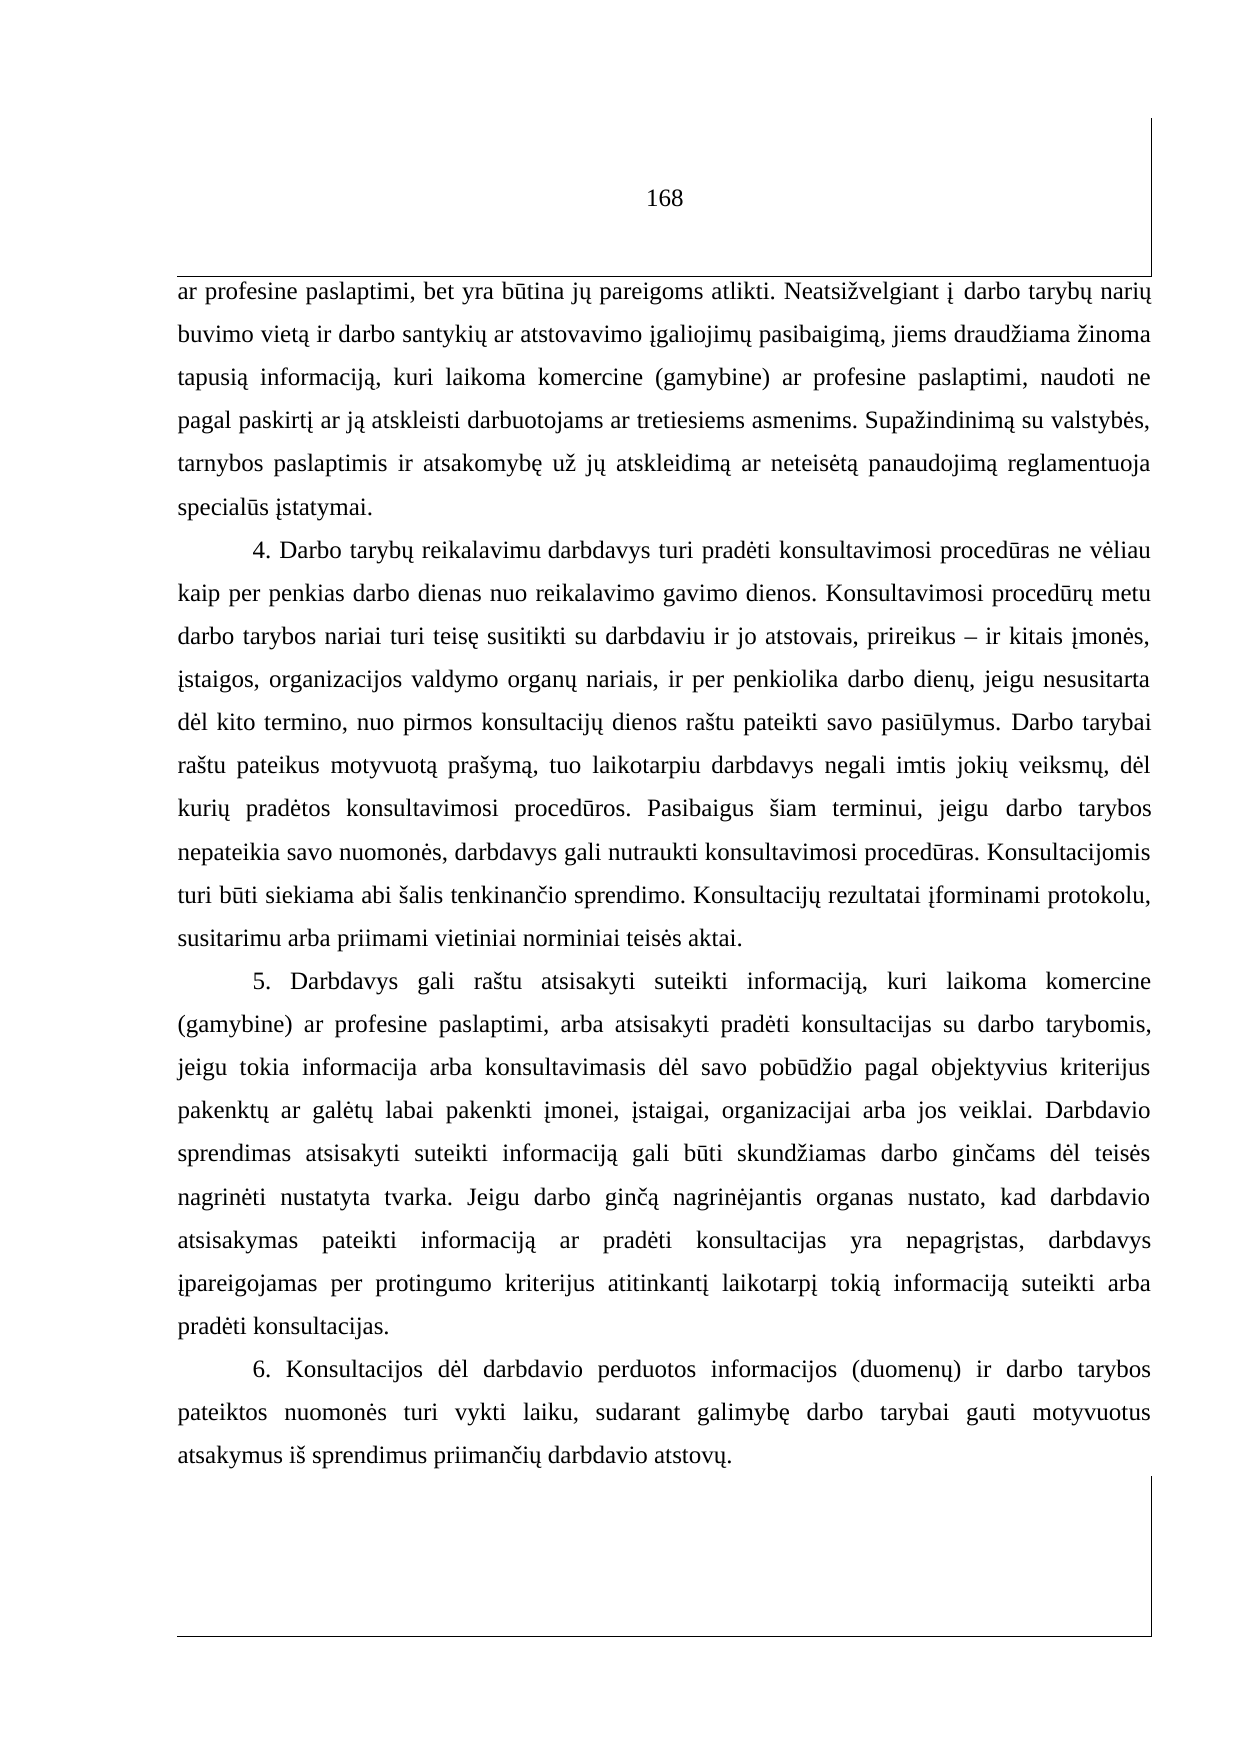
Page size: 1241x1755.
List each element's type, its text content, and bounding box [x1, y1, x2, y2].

text 5. Darbdavys gali raštu atsisakyti suteikti informaciją, kuri laikoma komercine (gamybine) ar profesine paslaptimi, arba atsisakyti pradėti konsultacijas su darbo tarybomis, jeigu tokia informacija arba konsultavimasis dėl savo pobūdžio pagal objektyvius kriterijus pakenktų ar galėtų labai pakenkti įmonei, įstaigai, organizacijai arba jos veiklai. Darbdavio sprendimas atsisakyti suteikti informaciją gali būti skundžiamas darbo ginčams dėl teisės nagrinėti nustatyta tvarka. Jeigu darbo ginčą nagrinėjantis organas nustato, kad darbdavio atsisakymas pateikti informaciją ar pradėti konsultacijas yra nepagrįstas, darbdavys įpareigojamas per protingumo kriterijus atitinkantį laikotarpį tokią informaciją suteikti arba pradėti konsultacijas. [177, 966, 1152, 1340]
text 6. Konsultacijos dėl darbdavio perduotos informacijos (duomenų) ir darbo tarybos pateiktos nuomonės turi vykti laiku, sudarant galimybę darbo tarybai gauti motyvuotus atsakymus iš sprendimus priimančių darbdavio atstovų. [177, 1354, 1152, 1469]
text 4. Darbo tarybų reikalavimu darbdavys turi pradėti konsultavimosi procedūras ne vėliau kaip per penkias darbo dienas nuo reikalavimo gavimo dienos. Konsultavimosi procedūrų metu darbo tarybos nariai turi teisę susitikti su darbdaviu ir jo atstovais, prireikus – ir kitais įmonės, įstaigos, organizacijos valdymo organų nariais, ir per penkiolika darbo dienų, jeigu nesusitarta dėl kito termino, nuo pirmos konsultacijų dienos raštu pateikti savo pasiūlymus. Darbo tarybai raštu pateikus motyvuotą prašymą, tuo laikotarpiu darbdavys negali imtis jokių veiksmų, dėl kurių pradėtos konsultavimosi procedūros. Pasibaigus šiam terminui, jeigu darbo tarybos nepateikia savo nuomonės, darbdavys gali nutraukti konsultavimosi procedūras. Konsultacijomis turi būti siekiama abi šalis tenkinančio sprendimo. Konsultacijų rezultatai įforminami protokolu, susitarimu arba priimami vietiniai norminiai teisės aktai. [177, 535, 1152, 952]
text ar profesine paslaptimi, bet yra būtina jų pareigoms atlikti. Neatsižvelgiant į darbo tarybų narių buvimo vietą ir darbo santykių ar atstovavimo įgaliojimų pasibaigimą, jiems draudžiama žinoma tapusią informaciją, kuri laikoma komercine (gamybine) ar profesine paslaptimi, naudoti ne pagal paskirtį ar ją atskleisti darbuotojams ar tretiesiems asmenims. Supažindinimą su valstybės, tarnybos paslaptimis ir atsakomybę už jų atskleidimą ar neteisėtą panaudojimą reglamentuoja specialūs įstatymai. [177, 276, 1152, 520]
